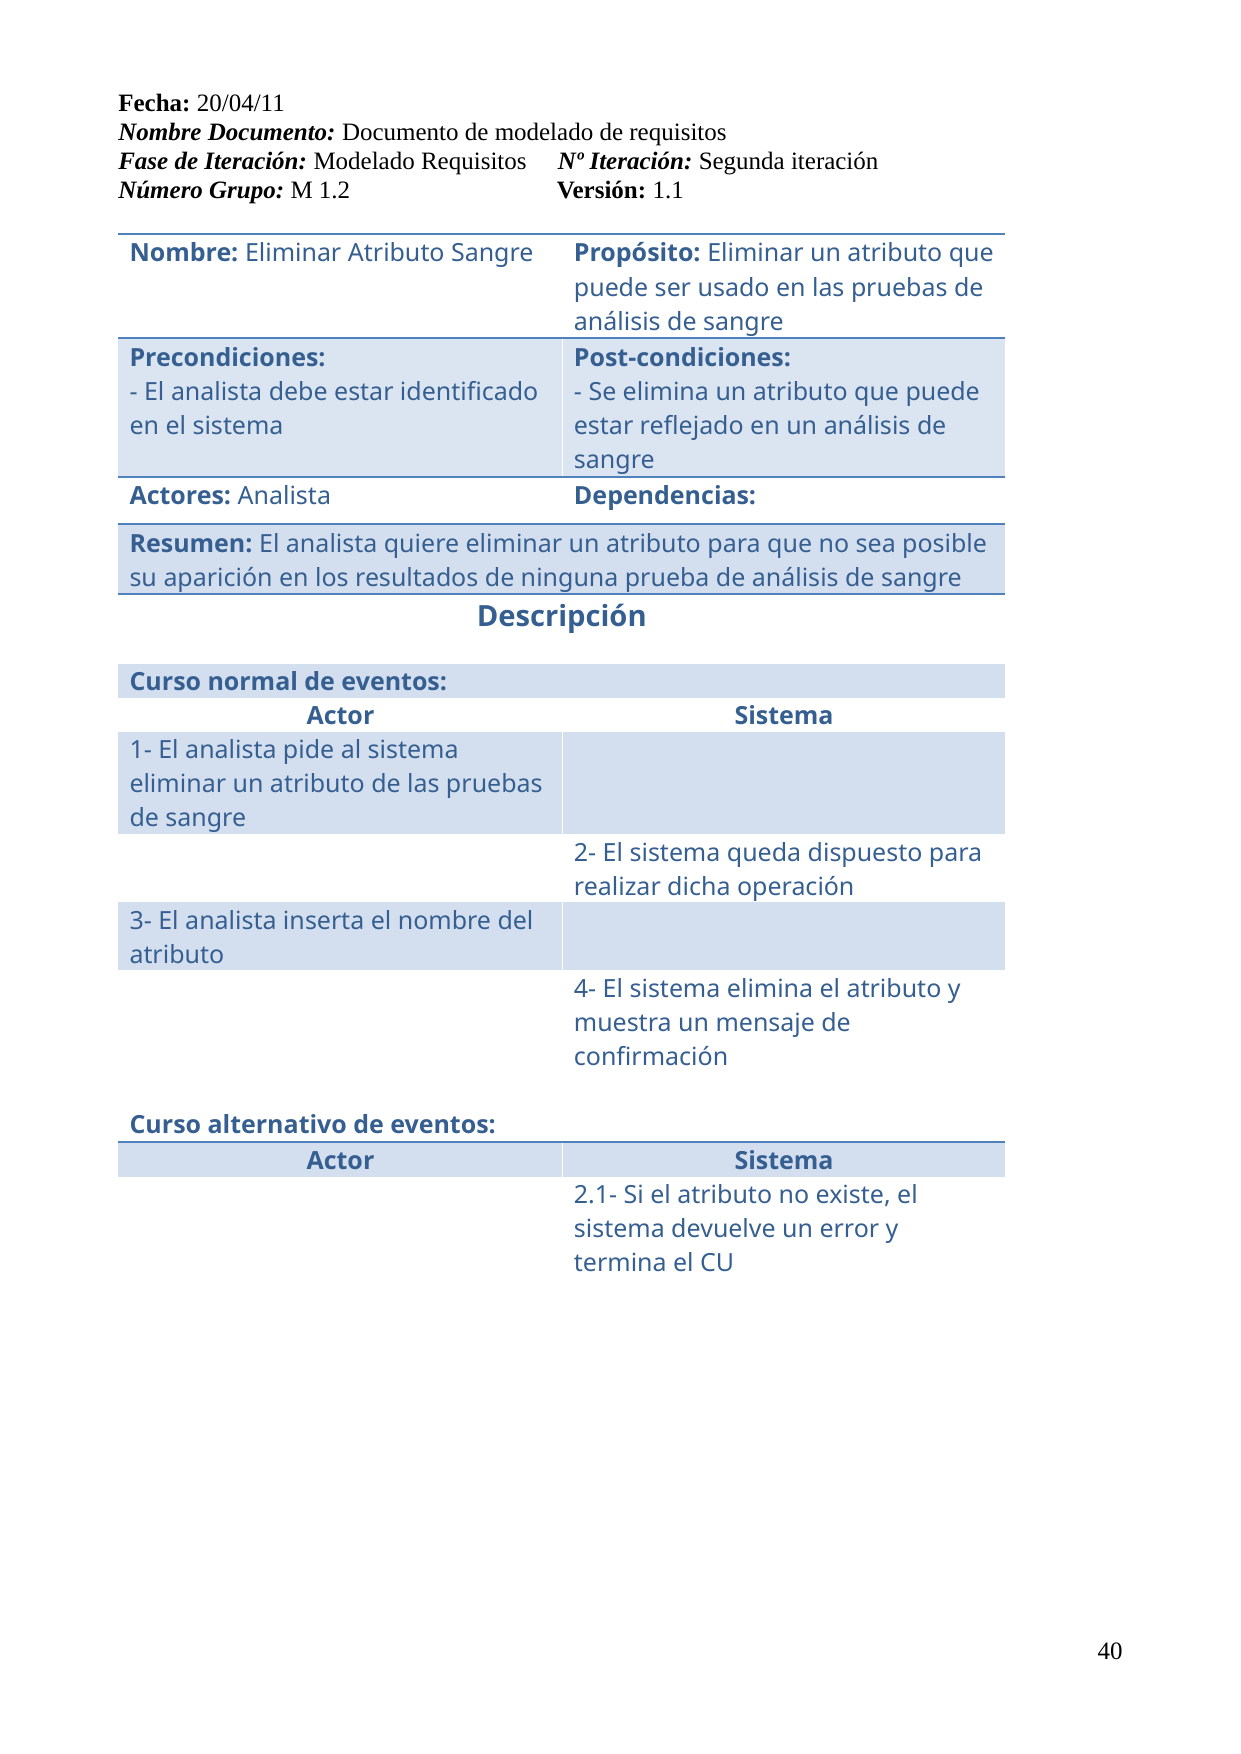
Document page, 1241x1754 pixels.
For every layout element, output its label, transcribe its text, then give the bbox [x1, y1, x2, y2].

table_cell Resumen: El analista quiere eliminar un atributo para que no sea posible su aparición en los resultados de ninguna prueba de análisis de sangre [118, 525, 1005, 593]
table_cell Curso alternativo de eventos: [118, 1073, 1005, 1141]
table_header Nombre: Eliminar Atributo Sangre [118, 235, 562, 337]
table_cell 2- El sistema queda dispuesto para realizar dicha operación [563, 834, 1005, 902]
table_cell Actor [118, 1143, 562, 1177]
table_cell Actor [118, 698, 562, 732]
table_header Curso normal de eventos: [118, 664, 1005, 698]
table_cell Descripción [118, 595, 1005, 635]
table_cell 2.1- Si el atributo no existe, el sistema devuelve un error y termina el CU [563, 1177, 1005, 1313]
table_cell [563, 732, 1005, 834]
table_cell [118, 970, 562, 1073]
table_cell Precondiciones: - El analista debe estar identificado en el sistema [118, 339, 562, 476]
table_cell Actores: Analista [118, 478, 562, 523]
table_header Propósito: Eliminar un atributo que puede ser usado en las pruebas de análisis de sangre [563, 235, 1005, 337]
table_cell 1- El analista pide al sistema eliminar un atributo de las pruebas de sangre [118, 732, 562, 834]
table_cell 3- El analista inserta el nombre del atributo [118, 902, 562, 970]
table_cell [118, 1177, 562, 1313]
table_cell Sistema [563, 1143, 1005, 1177]
table_cell [118, 834, 562, 902]
table_cell [563, 902, 1005, 970]
table_cell Post-condiciones: - Se elimina un atributo que puede estar reflejado en un análisis de sangre [563, 339, 1005, 476]
table_cell Dependencias: [563, 478, 1005, 523]
table_cell 4- El sistema elimina el atributo y muestra un mensaje de confirmación [563, 970, 1005, 1073]
table_cell Sistema [563, 698, 1005, 732]
